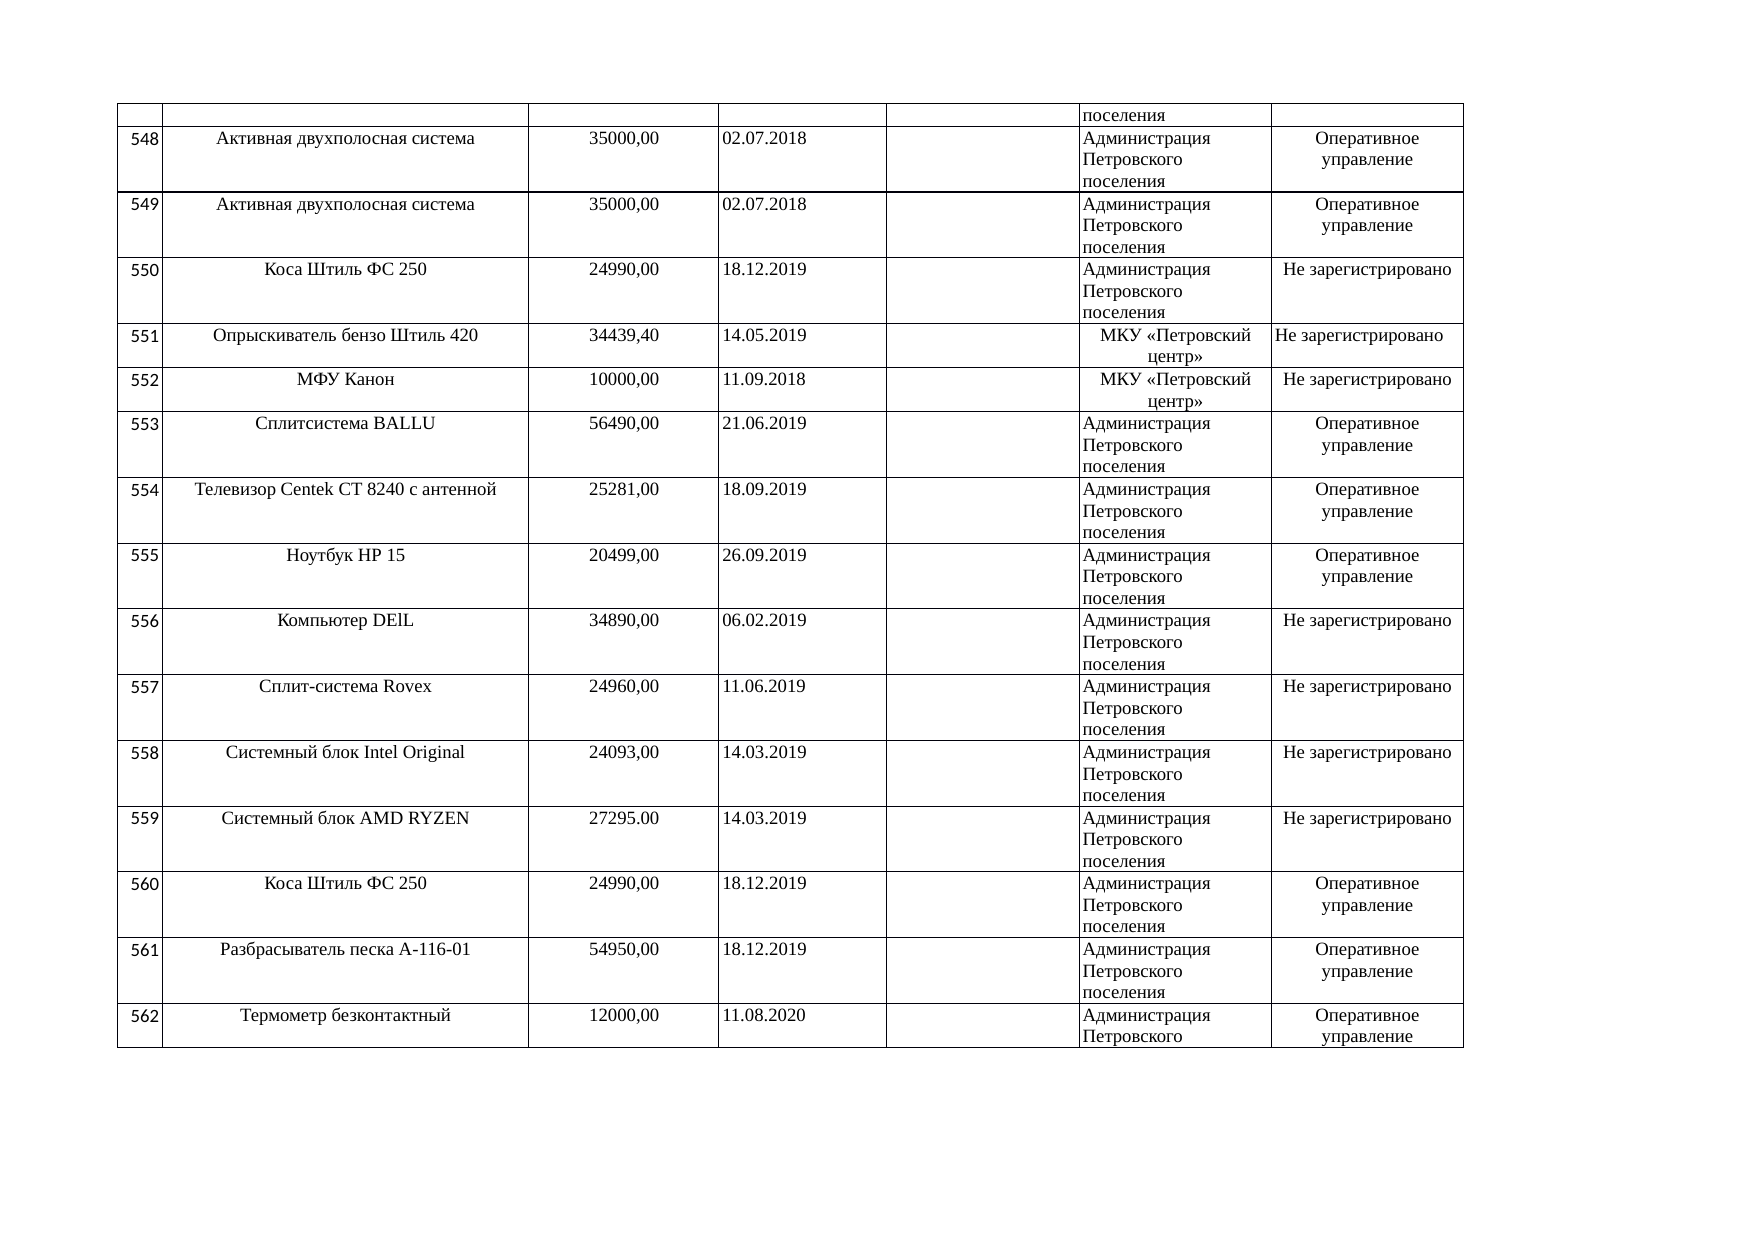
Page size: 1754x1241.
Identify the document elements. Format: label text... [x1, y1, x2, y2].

table_cell [887, 324, 1079, 367]
table_cell [1685, 323, 1754, 367]
table_cell Не зарегистрировано [1272, 368, 1463, 411]
table_cell 35000,00 [529, 193, 718, 257]
table_cell 56490,00 [529, 412, 718, 477]
table_cell 552 [118, 368, 162, 411]
table_cell Администрация Петровского поселения [1080, 127, 1271, 191]
table_cell 24093,00 [529, 741, 718, 806]
table_cell Телевизор Centek СТ 8240 с антенной [163, 478, 528, 543]
table_cell Оперативное управление [1272, 412, 1463, 477]
table_cell [887, 478, 1079, 543]
table_cell Оперативное управление [1272, 127, 1463, 191]
table_cell [719, 104, 886, 126]
table_cell [1685, 1003, 1754, 1047]
table_cell 20499,00 [529, 544, 718, 608]
table_cell [1464, 323, 1685, 367]
table_cell Активная двухполосная система [163, 193, 528, 257]
table_cell Администрация Петровского поселения [1080, 544, 1271, 608]
table_cell [1464, 126, 1685, 191]
table_cell [887, 1004, 1079, 1047]
table_cell [1464, 740, 1685, 806]
table_cell [1685, 367, 1754, 411]
table_cell [163, 104, 528, 126]
table_cell Оперативное управление [1272, 193, 1463, 257]
table_cell Оперативное управление [1272, 938, 1463, 1003]
table_cell 11.09.2018 [719, 368, 886, 411]
table_cell [1685, 126, 1754, 191]
table_cell 26.09.2019 [719, 544, 886, 608]
table_cell [1685, 740, 1754, 806]
table_cell 12000,00 [529, 1004, 718, 1047]
table_cell Коса Штиль ФС 250 [163, 872, 528, 937]
table_cell [887, 807, 1079, 871]
table_cell [887, 412, 1079, 477]
table_cell 02.07.2018 [719, 193, 886, 257]
table_cell Опрыскиватель бензо Штиль 420 [163, 324, 528, 367]
table_cell 25281,00 [529, 478, 718, 543]
table_cell 14.03.2019 [719, 741, 886, 806]
table_cell [118, 104, 162, 126]
table_cell Сплит-система Rovex [163, 675, 528, 740]
table_cell 11.08.2020 [719, 1004, 886, 1047]
table_cell Термометр безконтактный [163, 1004, 528, 1047]
table_cell [887, 193, 1079, 257]
table_cell 560 [118, 872, 162, 937]
table_cell Оперативное управление [1272, 544, 1463, 608]
table_cell Администрация Петровского поселения [1080, 412, 1271, 477]
table_cell [1685, 937, 1754, 1003]
table_cell 27295.00 [529, 807, 718, 871]
table_cell МФУ Канон [163, 368, 528, 411]
table_cell [887, 872, 1079, 937]
table_cell [1464, 477, 1685, 543]
table_cell [887, 675, 1079, 740]
table_cell Сплитсистема BALLU [163, 412, 528, 477]
table_cell Системный блок Intel Original [163, 741, 528, 806]
table_cell 34439,40 [529, 324, 718, 367]
table_cell 34890,00 [529, 609, 718, 674]
table_cell 549 [118, 193, 162, 257]
table_cell 18.12.2019 [719, 938, 886, 1003]
table_cell [1685, 871, 1754, 937]
table_cell [887, 104, 1079, 126]
table_cell [1464, 103, 1685, 126]
table_cell 18.12.2019 [719, 872, 886, 937]
table_cell [1685, 806, 1754, 871]
table_cell 21.06.2019 [719, 412, 886, 477]
table_cell [1685, 257, 1754, 323]
table_cell 24960,00 [529, 675, 718, 740]
table_cell [1464, 608, 1685, 674]
table_cell [887, 609, 1079, 674]
table_cell Не зарегистрировано [1272, 609, 1463, 674]
table_cell [1685, 608, 1754, 674]
table_cell [1272, 104, 1463, 126]
table_cell 551 [118, 324, 162, 367]
table_cell 18.12.2019 [719, 258, 886, 323]
table_cell 550 [118, 258, 162, 323]
table_cell [1685, 543, 1754, 608]
table_cell Не зарегистрировано [1272, 324, 1463, 367]
table_cell 10000,00 [529, 368, 718, 411]
table_cell Администрация Петровского поселения [1080, 938, 1271, 1003]
table_cell [1685, 103, 1754, 126]
table_cell [1464, 411, 1685, 477]
table_cell [529, 104, 718, 126]
table_cell 54950,00 [529, 938, 718, 1003]
table_cell 561 [118, 938, 162, 1003]
table_cell [887, 258, 1079, 323]
table_cell 555 [118, 544, 162, 608]
table_cell Не зарегистрировано [1272, 741, 1463, 806]
table_cell Не зарегистрировано [1272, 258, 1463, 323]
table_cell Администрация Петровского поселения [1080, 807, 1271, 871]
table_cell 14.05.2019 [719, 324, 886, 367]
table_cell [887, 938, 1079, 1003]
table_cell Активная двухполосная система [163, 127, 528, 191]
table_cell Ноутбук НР 15 [163, 544, 528, 608]
table_cell 24990,00 [529, 872, 718, 937]
table_cell МКУ «Петровский центр» [1080, 368, 1271, 411]
table_cell МКУ «Петровский центр» [1080, 324, 1271, 367]
table_cell 548 [118, 127, 162, 191]
table_cell [1464, 937, 1685, 1003]
table_cell 18.09.2019 [719, 478, 886, 543]
table_cell [1685, 674, 1754, 740]
table_cell Администрация Петровского [1080, 1004, 1271, 1047]
table_cell 558 [118, 741, 162, 806]
table_cell Администрация Петровского поселения [1080, 478, 1271, 543]
table_cell 554 [118, 478, 162, 543]
table_cell Системный блок AMD RYZEN [163, 807, 528, 871]
table_cell Оперативное управление [1272, 478, 1463, 543]
table_cell поселения [1080, 104, 1271, 126]
table_cell Администрация Петровского поселения [1080, 741, 1271, 806]
table_cell 557 [118, 675, 162, 740]
table_cell [887, 544, 1079, 608]
table_cell [887, 741, 1079, 806]
table_cell 14.03.2019 [719, 807, 886, 871]
table_cell 556 [118, 609, 162, 674]
table_cell Оперативное управление [1272, 1004, 1463, 1047]
table_cell Компьютер DElL [163, 609, 528, 674]
table_cell 35000,00 [529, 127, 718, 191]
table_cell [1685, 191, 1754, 257]
table_cell [1685, 477, 1754, 543]
table_cell Не зарегистрировано [1272, 807, 1463, 871]
table_cell [887, 368, 1079, 411]
table_cell [1685, 411, 1754, 477]
table_cell Оперативное управление [1272, 872, 1463, 937]
table_cell 559 [118, 807, 162, 871]
table_cell 02.07.2018 [719, 127, 886, 191]
table_cell Разбрасыватель песка А-116-01 [163, 938, 528, 1003]
table_cell Администрация Петровского поселения [1080, 609, 1271, 674]
table_cell [1464, 367, 1685, 411]
table_cell [887, 127, 1079, 191]
table_cell [1464, 1003, 1685, 1047]
table_cell [1464, 543, 1685, 608]
table_cell Не зарегистрировано [1272, 675, 1463, 740]
table_cell 24990,00 [529, 258, 718, 323]
table_cell 562 [118, 1004, 162, 1047]
table_cell [1464, 191, 1685, 257]
table_cell Администрация Петровского поселения [1080, 258, 1271, 323]
table_cell 06.02.2019 [719, 609, 886, 674]
table_cell [1464, 674, 1685, 740]
table_cell 553 [118, 412, 162, 477]
table_cell Администрация Петровского поселения [1080, 675, 1271, 740]
table_cell Администрация Петровского поселения [1080, 872, 1271, 937]
table_cell [1464, 257, 1685, 323]
table_cell [1464, 871, 1685, 937]
table_cell [1464, 806, 1685, 871]
table_cell 11.06.2019 [719, 675, 886, 740]
table_cell Администрация Петровского поселения [1080, 193, 1271, 257]
table_cell Коса Штиль ФС 250 [163, 258, 528, 323]
